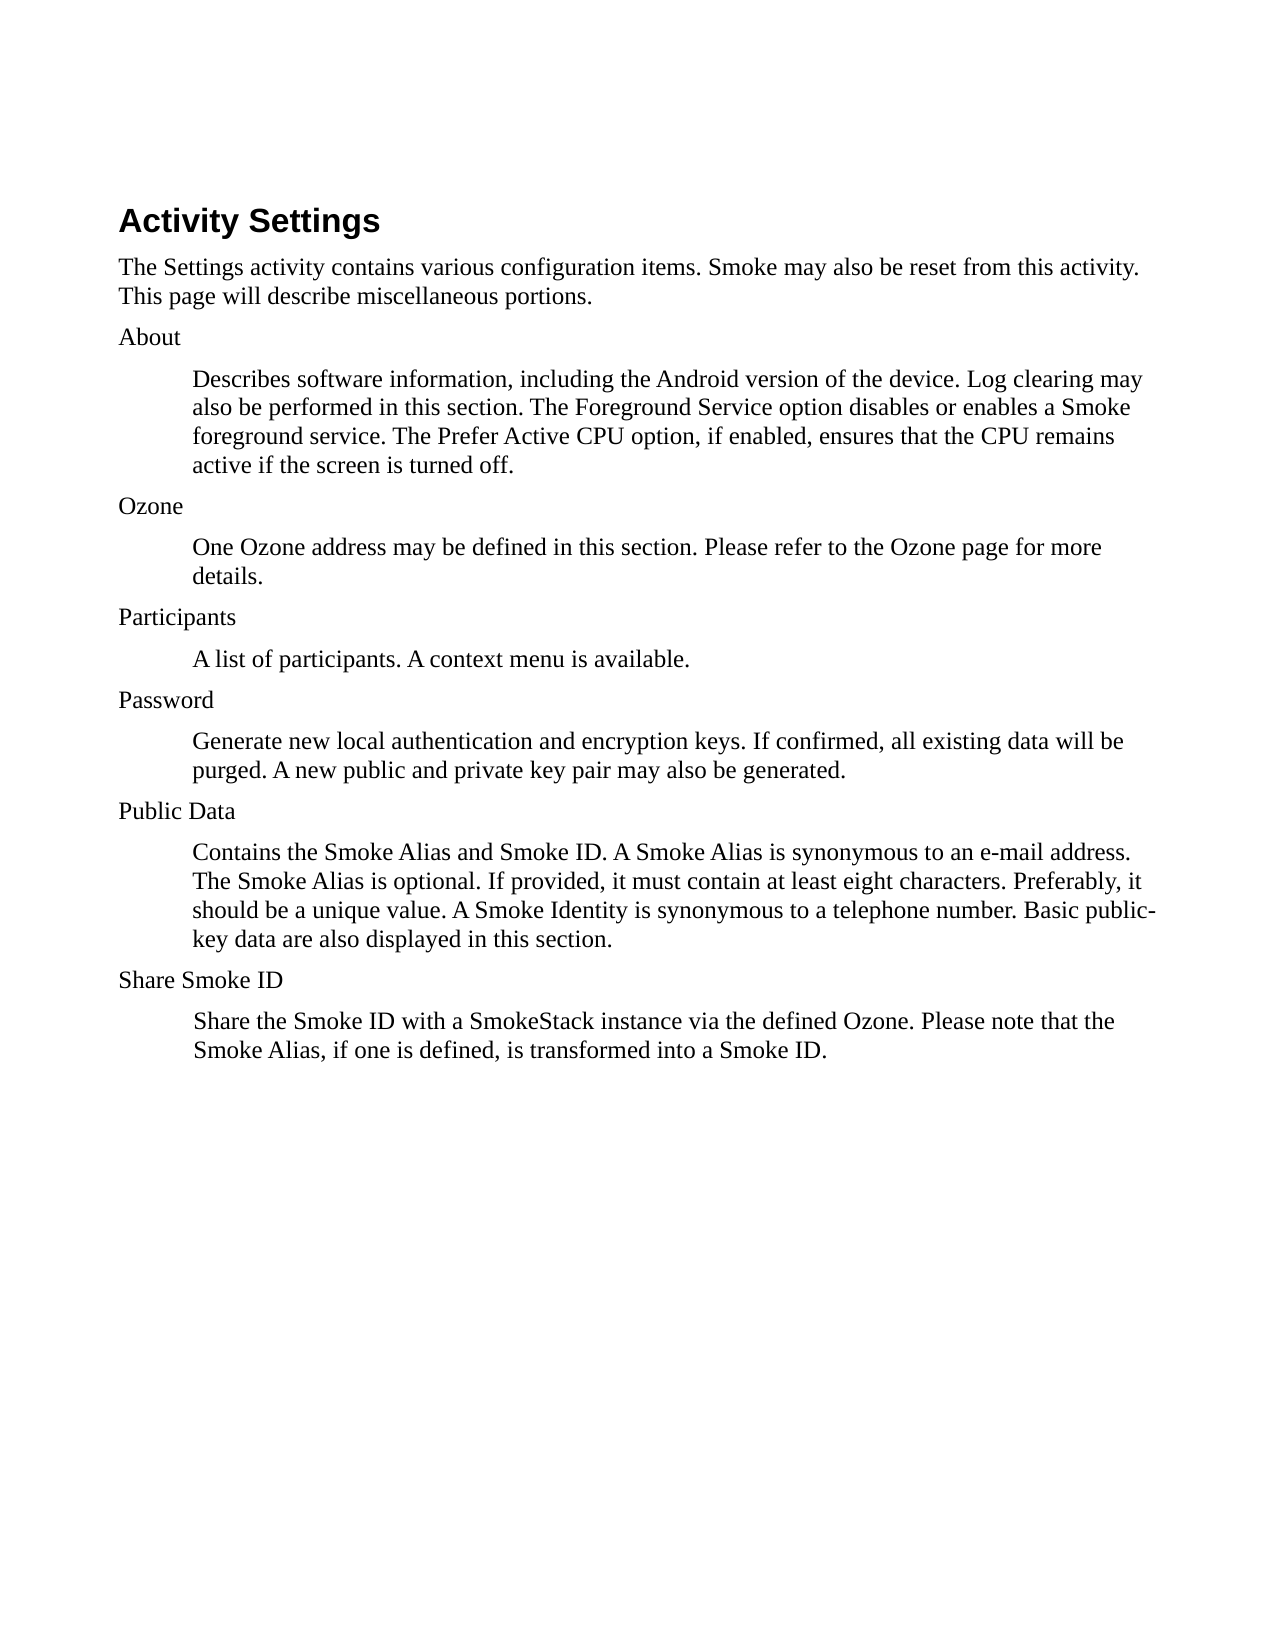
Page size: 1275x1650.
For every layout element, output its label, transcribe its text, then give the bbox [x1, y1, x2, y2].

text Ozone [118, 491, 1157, 520]
text About [118, 322, 1157, 351]
text Share the Smoke ID with a SmokeStack instance via the defined Ozone. Please note that the Smoke Alias, if one is defined, is transformed into a Smoke ID. [193, 1006, 1157, 1064]
subtitle Activity Settings [118, 201, 1157, 240]
text Generate new local authentication and encryption keys. If confirmed, all existing data will be purged. A new public and private key pair may also be generated. [192, 726, 1157, 784]
text The Settings activity contains various configuration items. Smoke may also be reset from this activity. This page will describe miscellaneous portions. [118, 252, 1157, 310]
text Participants [118, 602, 1157, 631]
text Contains the Smoke Alias and Smoke ID. A Smoke Alias is synonymous to an e-mail address. The Smoke Alias is optional. If provided, it must contain at least eight characters. Preferably, it should be a unique value. A Smoke Identity is synonymous to a telephone number. Basic public-key data are also displayed in this section. [192, 837, 1157, 952]
text Public Data [118, 796, 1157, 825]
text A list of participants. A context menu is available. [192, 644, 1157, 672]
text One Ozone address may be defined in this section. Please refer to the Ozone page for more details. [192, 532, 1157, 590]
text Password [118, 685, 1157, 714]
text Describes software information, including the Android version of the device. Log clearing may also be performed in this section. The Foreground Service option disables or enables a Smoke foreground service. The Prefer Active CPU option, if enabled, ensures that the CPU remains active if the screen is turned off. [192, 364, 1157, 479]
text Share Smoke ID [118, 965, 1157, 994]
